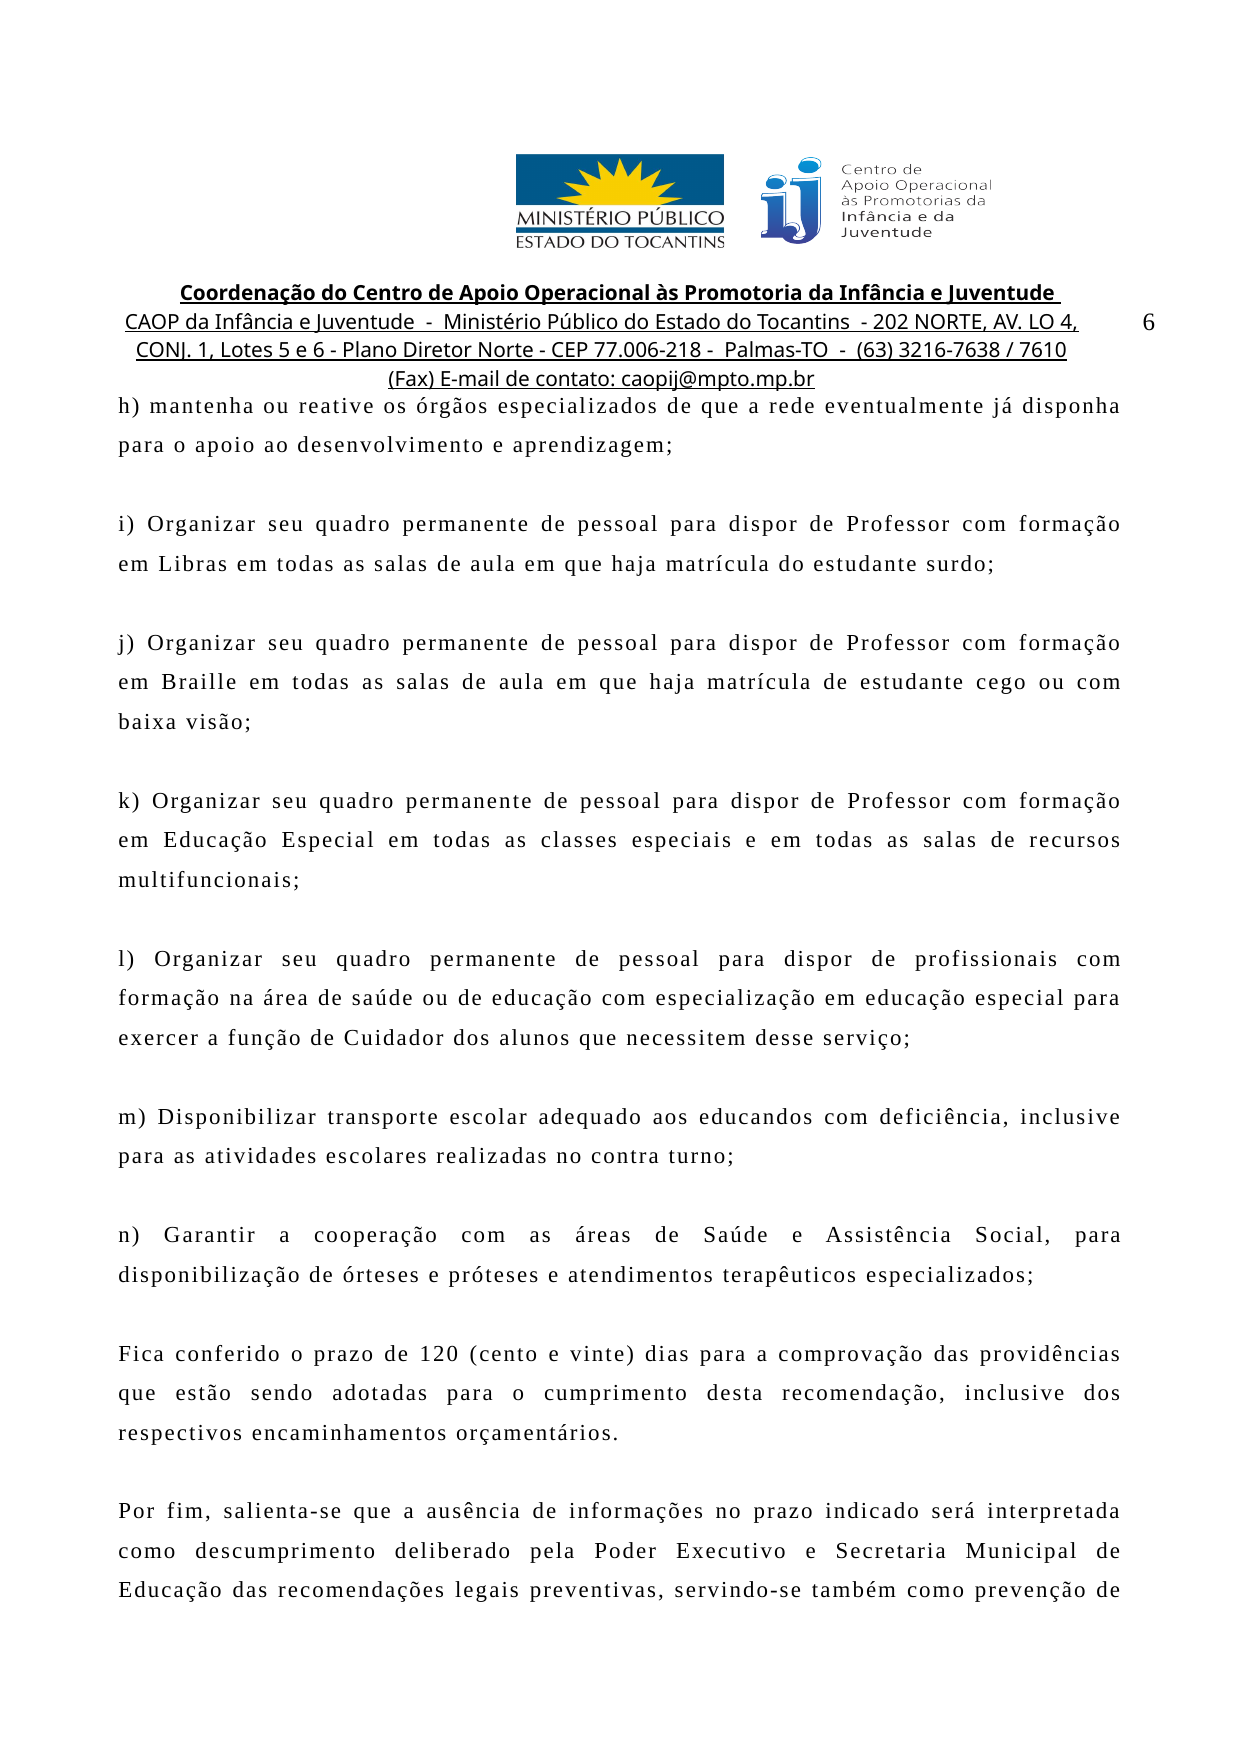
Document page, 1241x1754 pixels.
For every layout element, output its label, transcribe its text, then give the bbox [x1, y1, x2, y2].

text n) Garantir a cooperação com as áreas de Saúde e Assistência Social, para disponibilização de órteses e próteses e atendimentos terapêuticos especializados; [118, 1221, 1122, 1287]
text m) Disponibilizar transporte escolar adequado aos educandos com deficiência, inclusive para as atividades escolares realizadas no contra turno; [118, 1103, 1122, 1168]
picture [516, 154, 725, 248]
text h) mantenha ou reative os órgãos especializados de que a rede eventualmente já disponha para o apoio ao desenvolvimento e aprendizagem; [118, 392, 1122, 458]
text j) Organizar seu quadro permanente de pessoal para dispor de Professor com formação em Braille em todas as salas de aula em que haja matrícula de estudante cego ou com baixa visão; [118, 629, 1122, 734]
text Por fim, salienta-se que a ausência de informações no prazo indicado será interpretada como descumprimento deliberado pela Poder Executivo e Secretaria Municipal de Educação das recomendações legais preventivas, servindo-se também como prevenção de [118, 1497, 1122, 1603]
text k) Organizar seu quadro permanente de pessoal para dispor de Professor com formação em Educação Especial em todas as classes especiais e em todas as salas de recursos multifuncionais; [118, 787, 1122, 892]
text Fica conferido o prazo de 120 (cento e vinte) dias para a comprovação das providências que estão sendo adotadas para o cumprimento desta recomendação, inclusive dos respectivos encaminhamentos orçamentários. [118, 1339, 1122, 1445]
picture [761, 157, 991, 244]
text l) Organizar seu quadro permanente de pessoal para dispor de profissionais com formação na área de saúde ou de educação com especialização em educação especial para exercer a função de Cuidador dos alunos que necessitem desse serviço; [118, 945, 1122, 1050]
text i) Organizar seu quadro permanente de pessoal para dispor de Professor com formação em Libras em todas as salas de aula em que haja matrícula do estudante surdo; [118, 511, 1122, 576]
